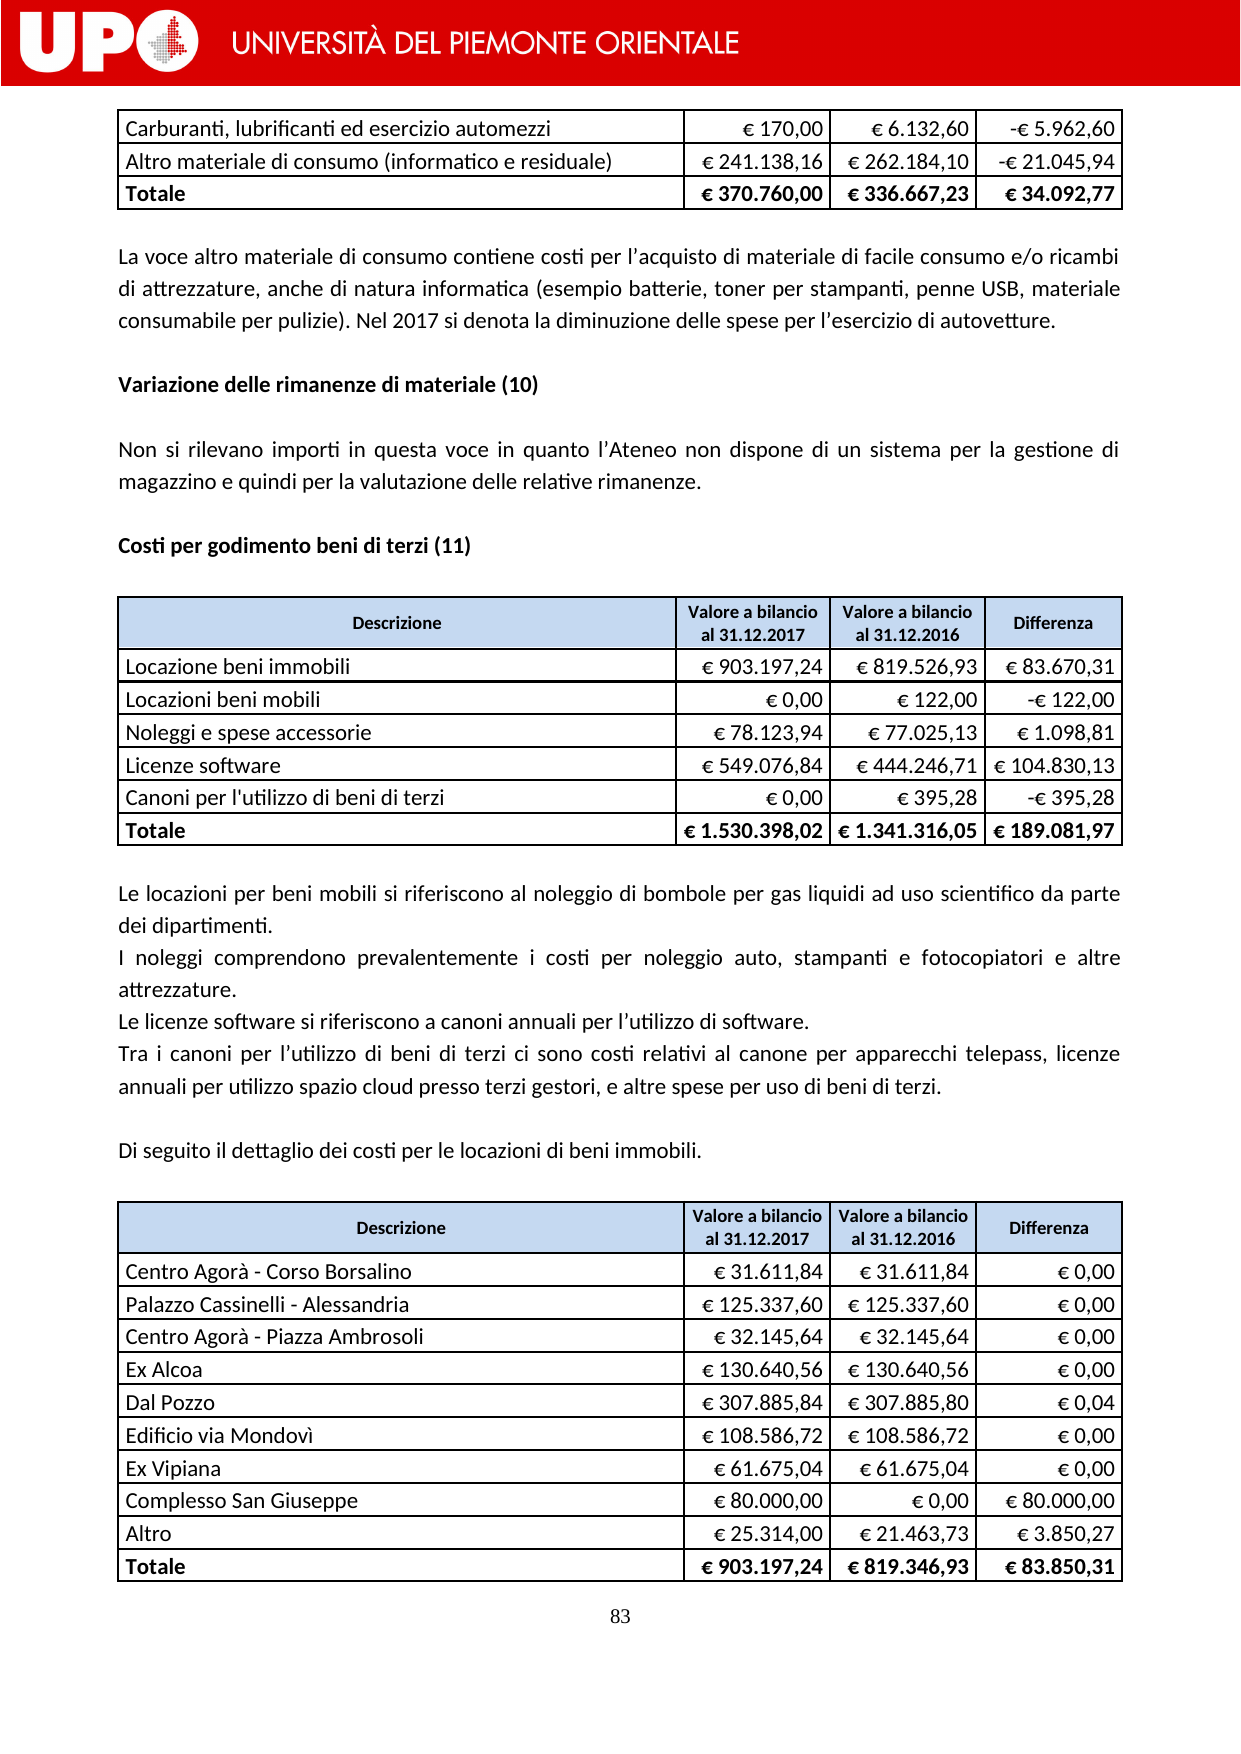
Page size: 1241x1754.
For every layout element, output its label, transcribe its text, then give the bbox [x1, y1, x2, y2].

table_cell € 6.132,60 [831, 111, 975, 142]
text Tra i canoni per l’utilizzo di beni di terzi ci sono costi relativi al canone per apparecchi telepass, licenze annuali per utilizzo spazio cloud presso terzi gestori, e altre spese per uso di beni di terzi. [118, 1039, 1122, 1100]
table_cell Canoni per l'utilizzo di beni di terzi [119, 781, 675, 812]
table_cell Totale [119, 814, 675, 844]
table_cell Centro Agorà - Piazza Ambrosoli [119, 1320, 683, 1351]
table_cell € 78.123,94 [677, 715, 829, 746]
text Le locazioni per beni mobili si riferiscono al noleggio di bombole per gas liquidi ad uso scientifico da parte dei dipartimenti. [118, 879, 1122, 939]
table_cell € 819.526,93 [831, 650, 984, 680]
text Non si rilevano importi in questa voce in quanto l’Ateneo non dispone di un sistema per la gestione di magazzino e quindi per la valutazione delle relative rimanenze. [118, 435, 1122, 495]
table_cell € 108.586,72 [685, 1418, 829, 1449]
table_cell € 0,00 [831, 1484, 975, 1514]
table_cell € 170,00 [685, 111, 829, 142]
table_cell € 31.611,84 [685, 1254, 829, 1285]
table_cell € 61.675,04 [685, 1451, 829, 1482]
table_cell -€ 122,00 [986, 683, 1121, 713]
table_cell € 903.197,24 [685, 1550, 829, 1580]
table_cell € 262.184,10 [831, 144, 975, 175]
table_cell € 83.670,31 [986, 650, 1121, 680]
table_cell -€ 5.962,60 [977, 111, 1121, 142]
table_cell € 3.850,27 [977, 1517, 1121, 1547]
table_cell € 77.025,13 [831, 715, 984, 746]
table_cell € 0,00 [677, 683, 829, 713]
table_cell Locazioni beni mobili [119, 683, 675, 713]
table_cell € 130.640,56 [685, 1353, 829, 1383]
text I noleggi comprendono prevalentemente i costi per noleggio auto, stampanti e fotocopiatori e altre attrezzature. [118, 943, 1122, 1003]
table_cell € 130.640,56 [831, 1353, 975, 1383]
table_cell -€ 21.045,94 [977, 144, 1121, 175]
table_cell € 32.145,64 [831, 1320, 975, 1351]
text Di seguito il dettaglio dei costi per le locazioni di beni immobili. [118, 1136, 1122, 1164]
table_cell € 0,00 [977, 1287, 1121, 1318]
table_cell Licenze software [119, 748, 675, 779]
table_cell Totale [119, 1550, 683, 1580]
table_cell € 31.611,84 [831, 1254, 975, 1285]
table_cell € 125.337,60 [831, 1287, 975, 1318]
table_cell € 0,04 [977, 1385, 1121, 1416]
table_header Descrizione [119, 598, 675, 647]
table_cell € 444.246,71 [831, 748, 984, 779]
table_header Valore a bilancio al 31.12.2016 [831, 1203, 975, 1252]
table_cell Ex Alcoa [119, 1353, 683, 1383]
table_cell € 125.337,60 [685, 1287, 829, 1318]
table_cell € 903.197,24 [677, 650, 829, 680]
table_cell € 61.675,04 [831, 1451, 975, 1482]
table_cell € 80.000,00 [685, 1484, 829, 1514]
table_cell € 241.138,16 [685, 144, 829, 175]
table_cell € 0,00 [677, 781, 829, 812]
table_cell Ex Vipiana [119, 1451, 683, 1482]
table_cell Complesso San Giuseppe [119, 1484, 683, 1514]
table_cell € 307.885,80 [831, 1385, 975, 1416]
text Variazione delle rimanenze di materiale (10) [118, 371, 1122, 399]
table_cell Edificio via Mondovì [119, 1418, 683, 1449]
table_header Valore a bilancio al 31.12.2017 [677, 598, 829, 647]
text Costi per godimento beni di terzi (11) [118, 532, 1122, 559]
table_cell € 104.830,13 [986, 748, 1121, 779]
table_cell € 819.346,93 [831, 1550, 975, 1580]
table_cell € 108.586,72 [831, 1418, 975, 1449]
table_cell Palazzo Cassinelli - Alessandria [119, 1287, 683, 1318]
table_cell € 83.850,31 [977, 1550, 1121, 1580]
table_header Valore a bilancio al 31.12.2017 [685, 1203, 829, 1252]
table_cell € 395,28 [831, 781, 984, 812]
table_cell € 80.000,00 [977, 1484, 1121, 1514]
table_cell € 0,00 [977, 1320, 1121, 1351]
table_header Valore a bilancio al 31.12.2016 [831, 598, 984, 647]
table_header Differenza [977, 1203, 1121, 1252]
table_cell € 0,00 [977, 1254, 1121, 1285]
table_cell € 0,00 [977, 1451, 1121, 1482]
table_cell Altro [119, 1517, 683, 1547]
table_cell € 34.092,77 [977, 177, 1121, 208]
table_cell Centro Agorà - Corso Borsalino [119, 1254, 683, 1285]
table_cell Carburanti, lubrificanti ed esercizio automezzi [119, 111, 683, 142]
table_cell € 189.081,97 [986, 814, 1121, 844]
table_cell € 122,00 [831, 683, 984, 713]
text Le licenze software si riferiscono a canoni annuali per l’utilizzo di software. [118, 1007, 1122, 1035]
table_cell € 25.314,00 [685, 1517, 829, 1547]
table_cell € 32.145,64 [685, 1320, 829, 1351]
table_cell € 549.076,84 [677, 748, 829, 779]
table_cell € 1.098,81 [986, 715, 1121, 746]
table_cell € 370.760,00 [685, 177, 829, 208]
table_cell -€ 395,28 [986, 781, 1121, 812]
text La voce altro materiale di consumo contiene costi per l’acquisto di materiale di facile consumo e/o ricambi di attrezzature, anche di natura informatica (esempio batterie, toner per stampanti, penne USB, materiale consumabile per pulizie). Nel 2017 si denota la diminuzione delle spese per l’esercizio di autovetture. [118, 242, 1122, 334]
table_cell Dal Pozzo [119, 1385, 683, 1416]
table_cell € 336.667,23 [831, 177, 975, 208]
table_cell Locazione beni immobili [119, 650, 675, 680]
table_cell € 1.341.316,05 [831, 814, 984, 844]
table_cell € 307.885,84 [685, 1385, 829, 1416]
table_cell € 0,00 [977, 1353, 1121, 1383]
table_cell Altro materiale di consumo (informatico e residuale) [119, 144, 683, 175]
table_cell € 21.463,73 [831, 1517, 975, 1547]
table_cell € 0,00 [977, 1418, 1121, 1449]
table_header Differenza [986, 598, 1121, 647]
table_cell € 1.530.398,02 [677, 814, 829, 844]
table_cell Noleggi e spese accessorie [119, 715, 675, 746]
table_header Descrizione [119, 1203, 683, 1252]
table_cell Totale [119, 177, 683, 208]
